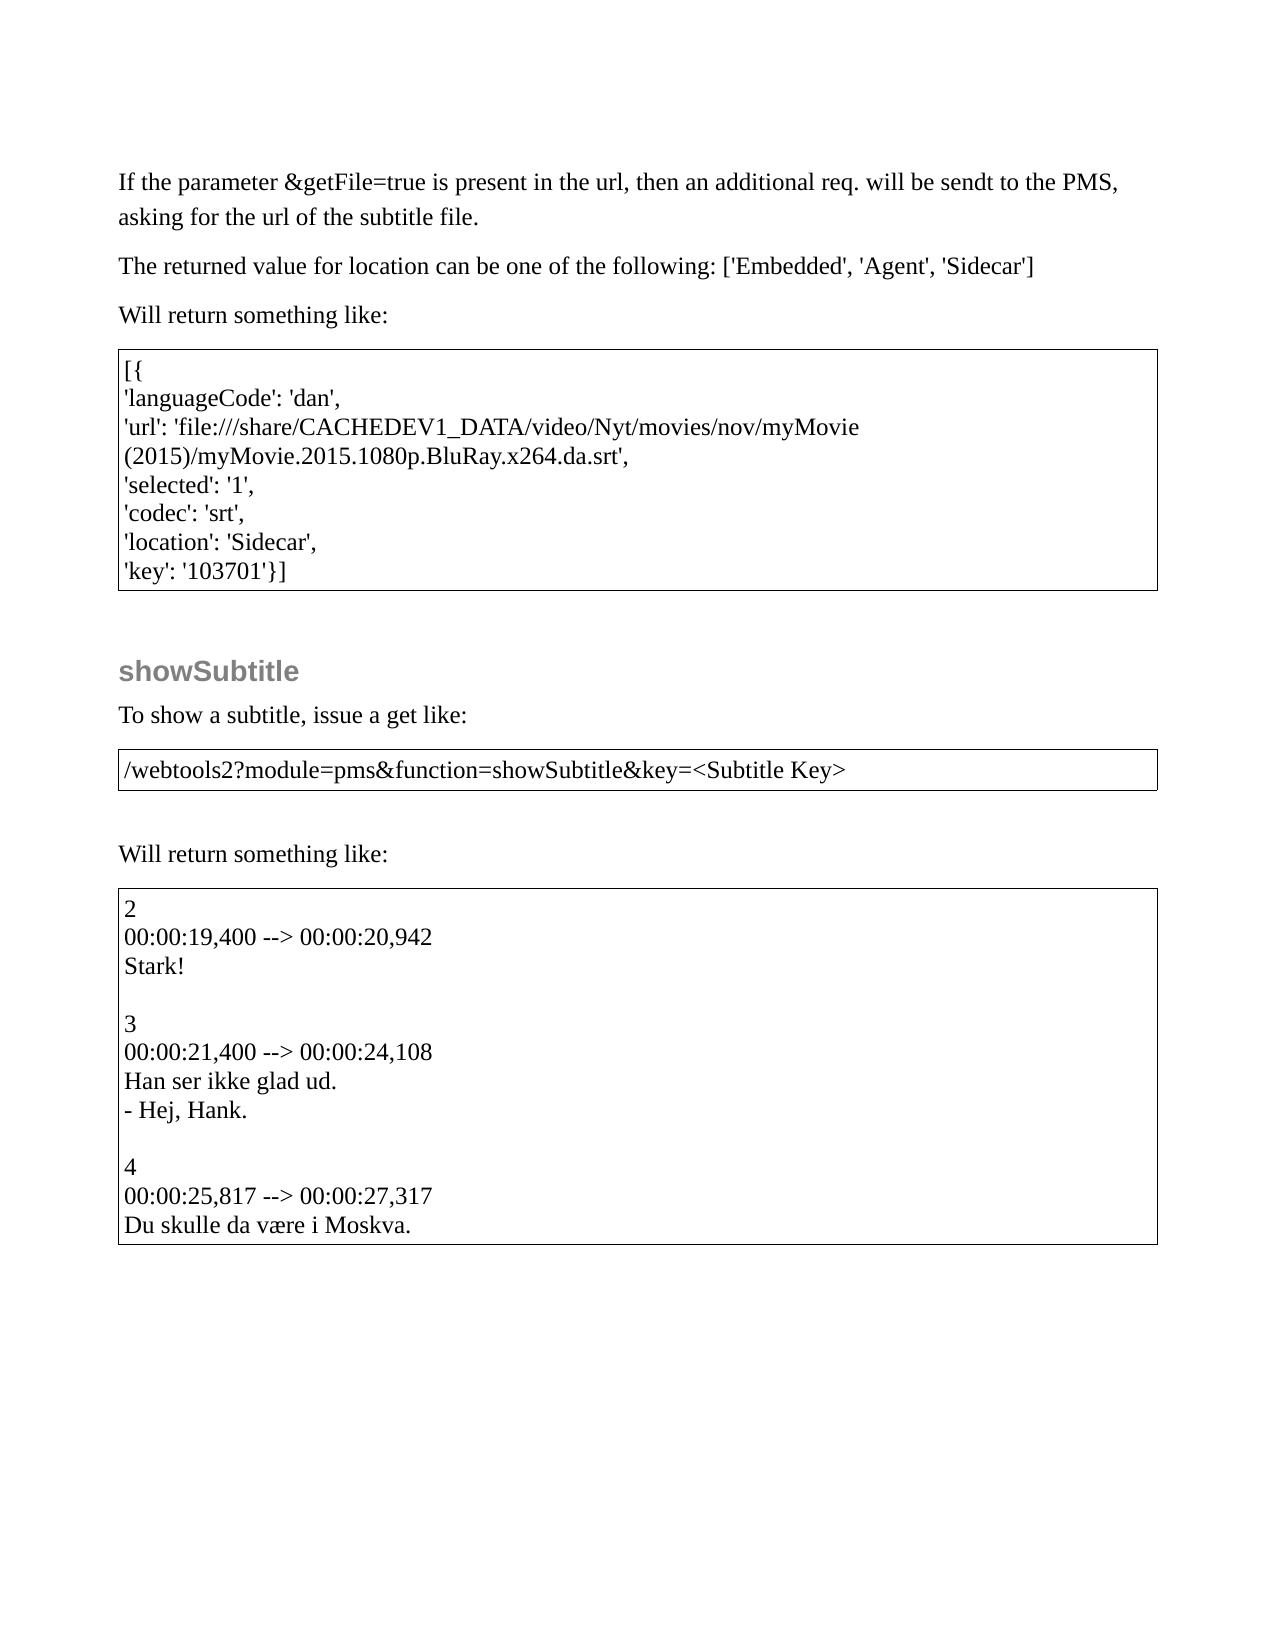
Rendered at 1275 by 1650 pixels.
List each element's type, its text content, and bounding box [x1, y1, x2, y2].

text To show a subtitle, issue a get like: [118, 700, 1157, 729]
text The returned value for location can be one of the following: ['Embedded', 'Agent', 'Sidecar'] [118, 251, 1157, 279]
text Will return something like: [118, 300, 1157, 328]
text Will return something like: [118, 839, 1157, 867]
subtitle showSubtitle [118, 654, 1157, 688]
table_header /webtools2?module=pms&function=showSubtitle&key=<Subtitle Key> [119, 750, 1157, 789]
text If the parameter &getFile=true is present in the url, then an additional req. will be sendt to the PMS, asking for the url of the subtitle file. [118, 167, 1157, 230]
table_header [{ 'languageCode': 'dan', 'url': 'file:///share/CACHEDEV1_DATA/video/Nyt/movies/nov/myMovie (2015)/myMovie.2015.1080p.BluRay.x264.da.srt', 'selected': '1', 'codec': 'srt', 'location': 'Sidecar', 'key': '103701'}] [119, 350, 1157, 590]
table_header 2 00:00:19,400 --> 00:00:20,942 Stark! 3 00:00:21,400 --> 00:00:24,108 Han ser ikke glad ud. - Hej, Hank. 4 00:00:25,817 --> 00:00:27,317 Du skulle da være i Moskva. [119, 889, 1157, 1244]
